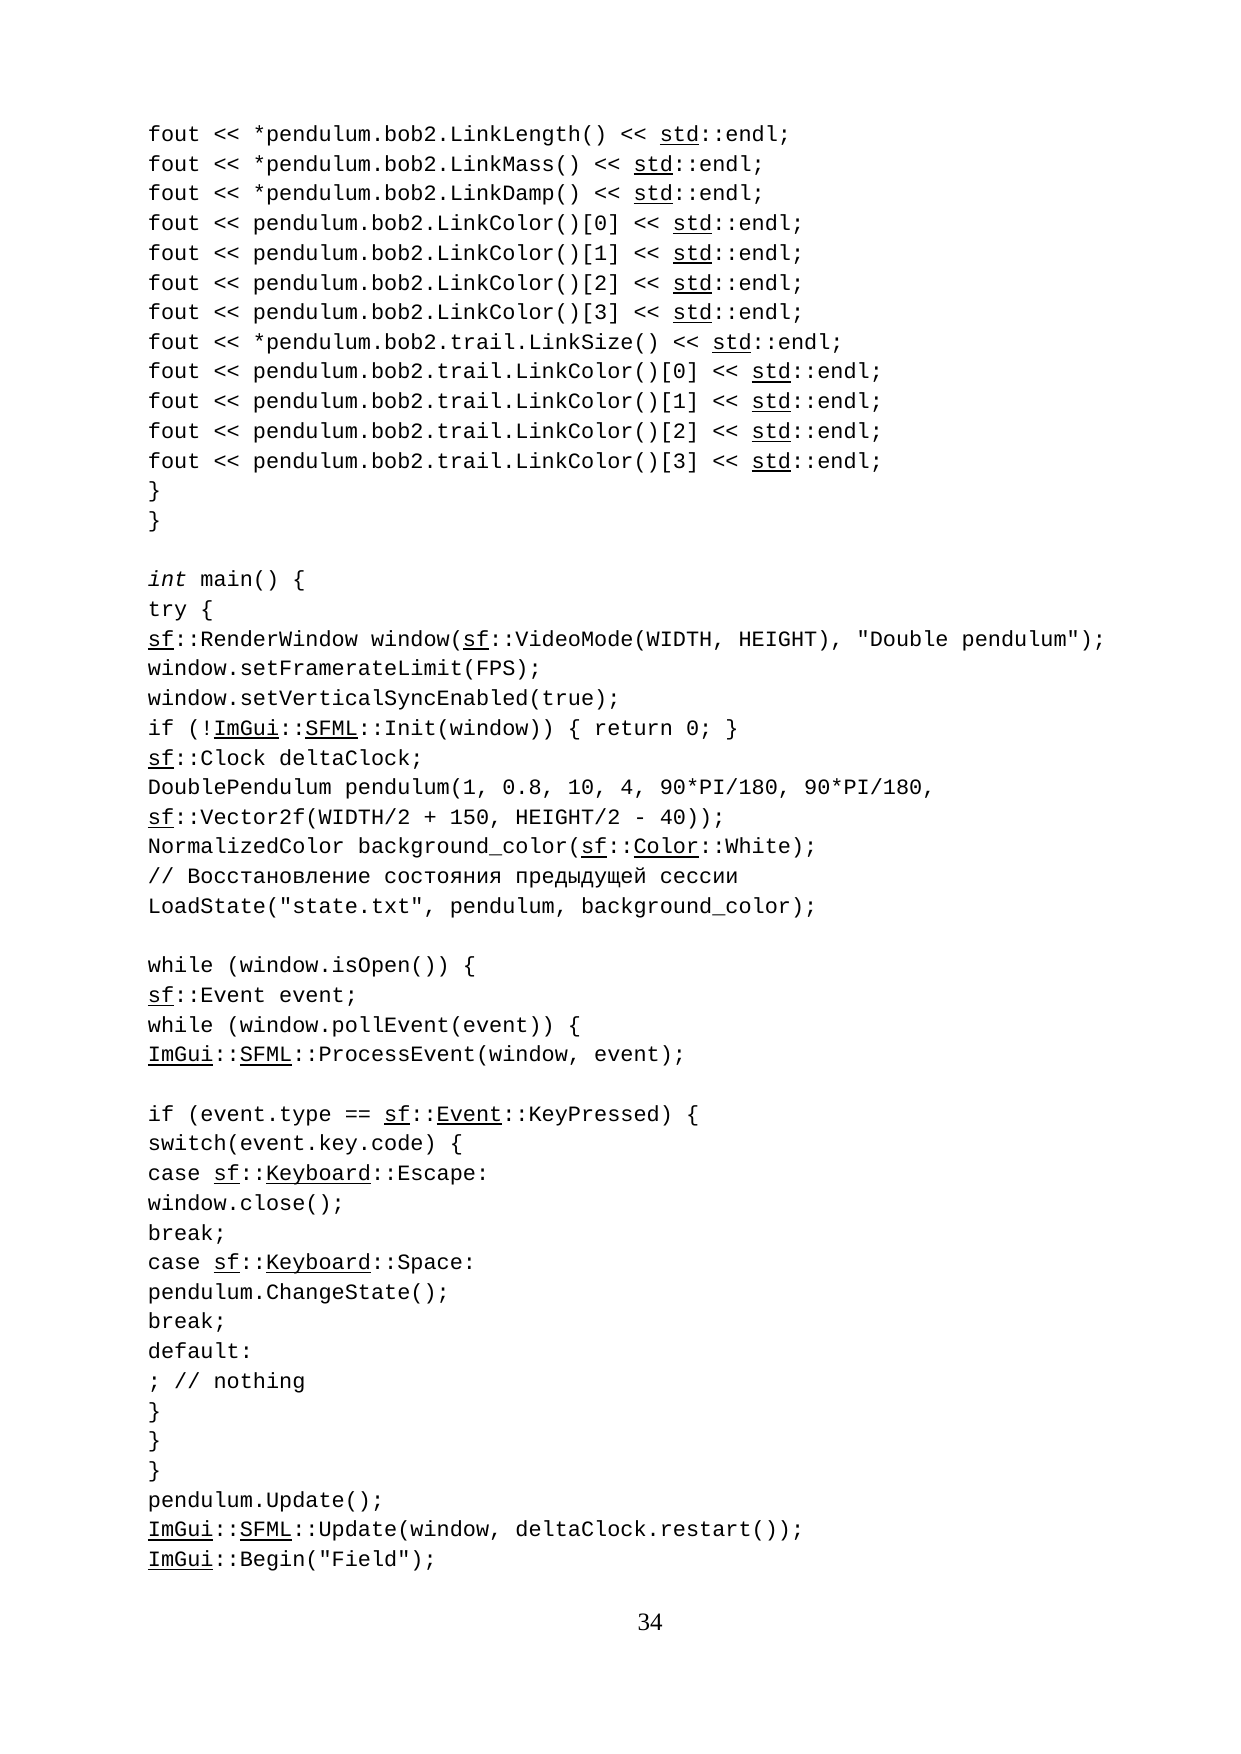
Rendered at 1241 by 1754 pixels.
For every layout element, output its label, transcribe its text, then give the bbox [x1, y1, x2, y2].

text } [148, 504, 1152, 534]
text fout << pendulum.bob2.trail.LinkColor()[1] << std::endl; [148, 386, 1152, 415]
text fout << *pendulum.bob2.LinkMass() << std::endl; [148, 148, 1152, 178]
text ImGui::SFML::Update(window, deltaClock.restart()); [148, 1514, 1152, 1543]
text fout << *pendulum.bob2.LinkLength() << std::endl; [148, 118, 1152, 148]
text ImGui::SFML::ProcessEvent(window, event); [148, 1039, 1152, 1068]
text while (window.pollEvent(event)) { [148, 1009, 1152, 1039]
text fout << *pendulum.bob2.trail.LinkSize() << std::endl; [148, 326, 1152, 356]
text } [148, 474, 1152, 504]
text break; [148, 1306, 1152, 1336]
text ImGui::Begin("Field"); [148, 1543, 1152, 1573]
text pendulum.Update(); [148, 1484, 1152, 1514]
text default: [148, 1336, 1152, 1365]
text switch(event.key.code) { [148, 1128, 1152, 1157]
text fout << *pendulum.bob2.LinkDamp() << std::endl; [148, 178, 1152, 207]
text sf::Clock deltaClock; [148, 742, 1152, 771]
text break; [148, 1217, 1152, 1246]
text window.setFramerateLimit(FPS); [148, 653, 1152, 682]
text fout << pendulum.bob2.LinkColor()[0] << std::endl; [148, 207, 1152, 237]
text fout << pendulum.bob2.trail.LinkColor()[3] << std::endl; [148, 445, 1152, 474]
text } [148, 1395, 1152, 1424]
text case sf::Keyboard::Escape: [148, 1157, 1152, 1187]
text window.close(); [148, 1187, 1152, 1217]
text fout << pendulum.bob2.LinkColor()[3] << std::endl; [148, 296, 1152, 326]
text } [148, 1424, 1152, 1454]
text if (event.type == sf::Event::KeyPressed) { [148, 1098, 1152, 1128]
text pendulum.ChangeState(); [148, 1276, 1152, 1306]
text fout << pendulum.bob2.trail.LinkColor()[0] << std::endl; [148, 356, 1152, 386]
text case sf::Keyboard::Space: [148, 1246, 1152, 1276]
text fout << pendulum.bob2.LinkColor()[2] << std::endl; [148, 267, 1152, 296]
text // Восстановление состояния предыдущей сессии [148, 861, 1152, 890]
text window.setVerticalSyncEnabled(true); [148, 682, 1152, 712]
text sf::Event event; [148, 979, 1152, 1009]
text sf::RenderWindow window(sf::VideoMode(WIDTH, HEIGHT), "Double pendulum"); [148, 623, 1152, 653]
text try { [148, 593, 1152, 623]
text LoadState("state.txt", pendulum, background_color); [148, 890, 1152, 920]
text DoublePendulum pendulum(1, 0.8, 10, 4, 90*PI/180, 90*PI/180, [148, 771, 1152, 801]
text if (!ImGui::SFML::Init(window)) { return 0; } [148, 712, 1152, 742]
text fout << pendulum.bob2.trail.LinkColor()[2] << std::endl; [148, 415, 1152, 445]
text NormalizedColor background_color(sf::Color::White); [148, 831, 1152, 861]
text } [148, 1454, 1152, 1484]
text ; // nothing [148, 1365, 1152, 1395]
text while (window.isOpen()) { [148, 949, 1152, 979]
text int main() { [148, 564, 1152, 593]
text sf::Vector2f(WIDTH/2 + 150, HEIGHT/2 - 40)); [148, 801, 1152, 831]
text fout << pendulum.bob2.LinkColor()[1] << std::endl; [148, 237, 1152, 267]
